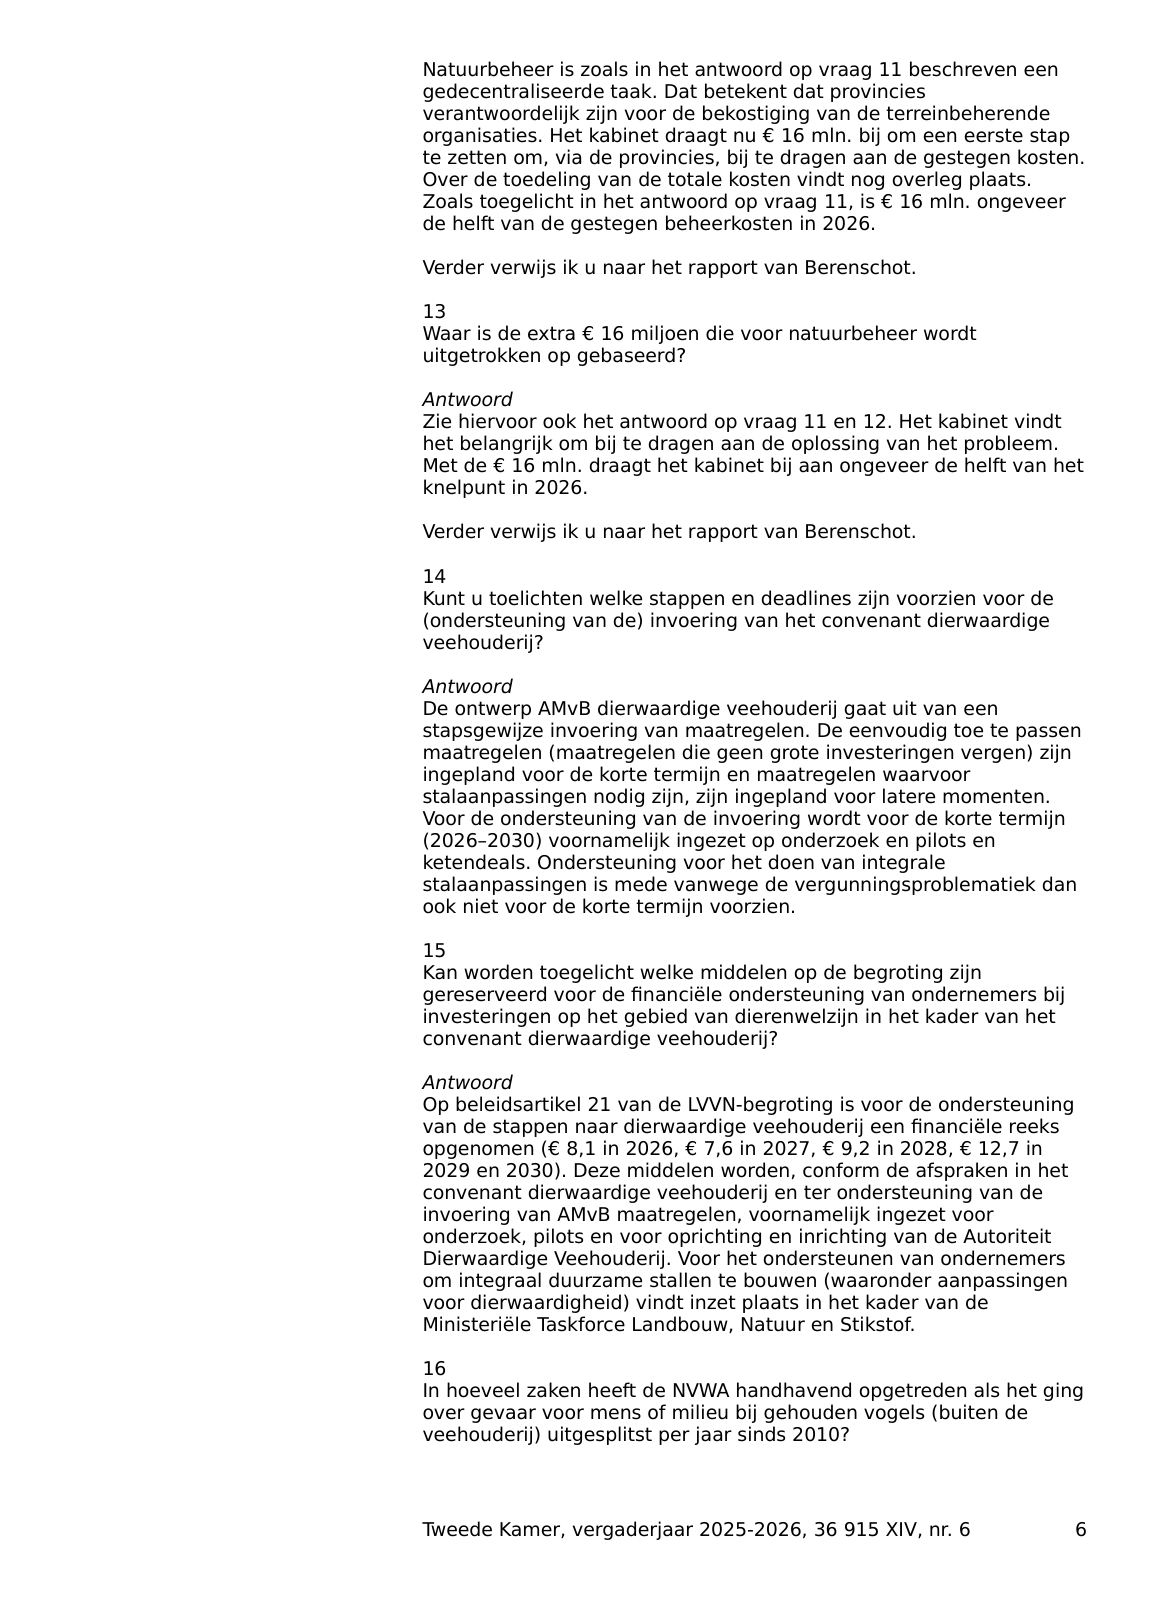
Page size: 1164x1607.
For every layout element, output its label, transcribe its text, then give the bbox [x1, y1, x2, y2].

text Antwoord [422, 676, 1087, 698]
text Kan worden toegelicht welke middelen op de begroting zijn gereserveerd voor de financiële ondersteuning van ondernemers bij investeringen op het gebied van dierenwelzijn in het kader van het convenant dierwaardige veehouderij? [422, 962, 1087, 1049]
text De ontwerp AMvB dierwaardige veehouderij gaat uit van een stapsgewijze invoering van maatregelen. De eenvoudig toe te passen maatregelen (maatregelen die geen grote investeringen vergen) zijn ingepland voor de korte termijn en maatregelen waarvoor stalaanpassingen nodig zijn, zijn ingepland voor latere momenten. Voor de ondersteuning van de invoering wordt voor de korte termijn (2026–2030) voornamelijk ingezet op onderzoek en pilots en ketendeals. Ondersteuning voor het doen van integrale stalaanpassingen is mede vanwege de vergunningsproblematiek dan ook niet voor de korte termijn voorzien. [422, 698, 1087, 917]
text Op beleidsartikel 21 van de LVVN-begroting is voor de ondersteuning van de stappen naar dierwaardige veehouderij een financiële reeks opgenomen (€ 8,1 in 2026, € 7,6 in 2027, € 9,2 in 2028, € 12,7 in 2029 en 2030). Deze middelen worden, conform de afspraken in het convenant dierwaardige veehouderij en ter ondersteuning van de invoering van AMvB maatregelen, voornamelijk ingezet voor onderzoek, pilots en voor oprichting en inrichting van de Autoriteit Dierwaardige Veehouderij. Voor het ondersteunen van ondernemers om integraal duurzame stallen te bouwen (waaronder aanpassingen voor dierwaardigheid) vindt inzet plaats in het kader van de Ministeriële Taskforce Landbouw, Natuur en Stikstof. [422, 1094, 1087, 1336]
text 16 [422, 1358, 1087, 1380]
text Kunt u toelichten welke stappen en deadlines zijn voorzien voor de (ondersteuning van de) invoering van het convenant dierwaardige veehouderij? [422, 588, 1087, 653]
text Verder verwijs ik u naar het rapport van Berenschot. [422, 257, 1087, 279]
text Waar is de extra € 16 miljoen die voor natuurbeheer wordt uitgetrokken op gebaseerd? [422, 323, 1087, 367]
text Verder verwijs ik u naar het rapport van Berenschot. [422, 521, 1087, 543]
text Zie hiervoor ook het antwoord op vraag 11 en 12. Het kabinet vindt het belangrijk om bij te dragen aan de oplossing van het probleem. Met de € 16 mln. draagt het kabinet bij aan ongeveer de helft van het knelpunt in 2026. [422, 411, 1087, 499]
text In hoeveel zaken heeft de NVWA handhavend opgetreden als het ging over gevaar voor mens of milieu bij gehouden vogels (buiten de veehouderij) uitgesplitst per jaar sinds 2010? [422, 1380, 1087, 1446]
text 13 [422, 301, 1087, 323]
text Antwoord [422, 1072, 1087, 1094]
text 14 [422, 566, 1087, 588]
text Antwoord [422, 389, 1087, 411]
text 15 [422, 940, 1087, 962]
text Natuurbeheer is zoals in het antwoord op vraag 11 beschreven een gedecentraliseerde taak. Dat betekent dat provincies verantwoordelijk zijn voor de bekostiging van de terreinbeherende organisaties. Het kabinet draagt nu € 16 mln. bij om een eerste stap te zetten om, via de provincies, bij te dragen aan de gestegen kosten. Over de toedeling van de totale kosten vindt nog overleg plaats. Zoals toegelicht in het antwoord op vraag 11, is € 16 mln. ongeveer de helft van de gestegen beheerkosten in 2026. [422, 59, 1087, 235]
